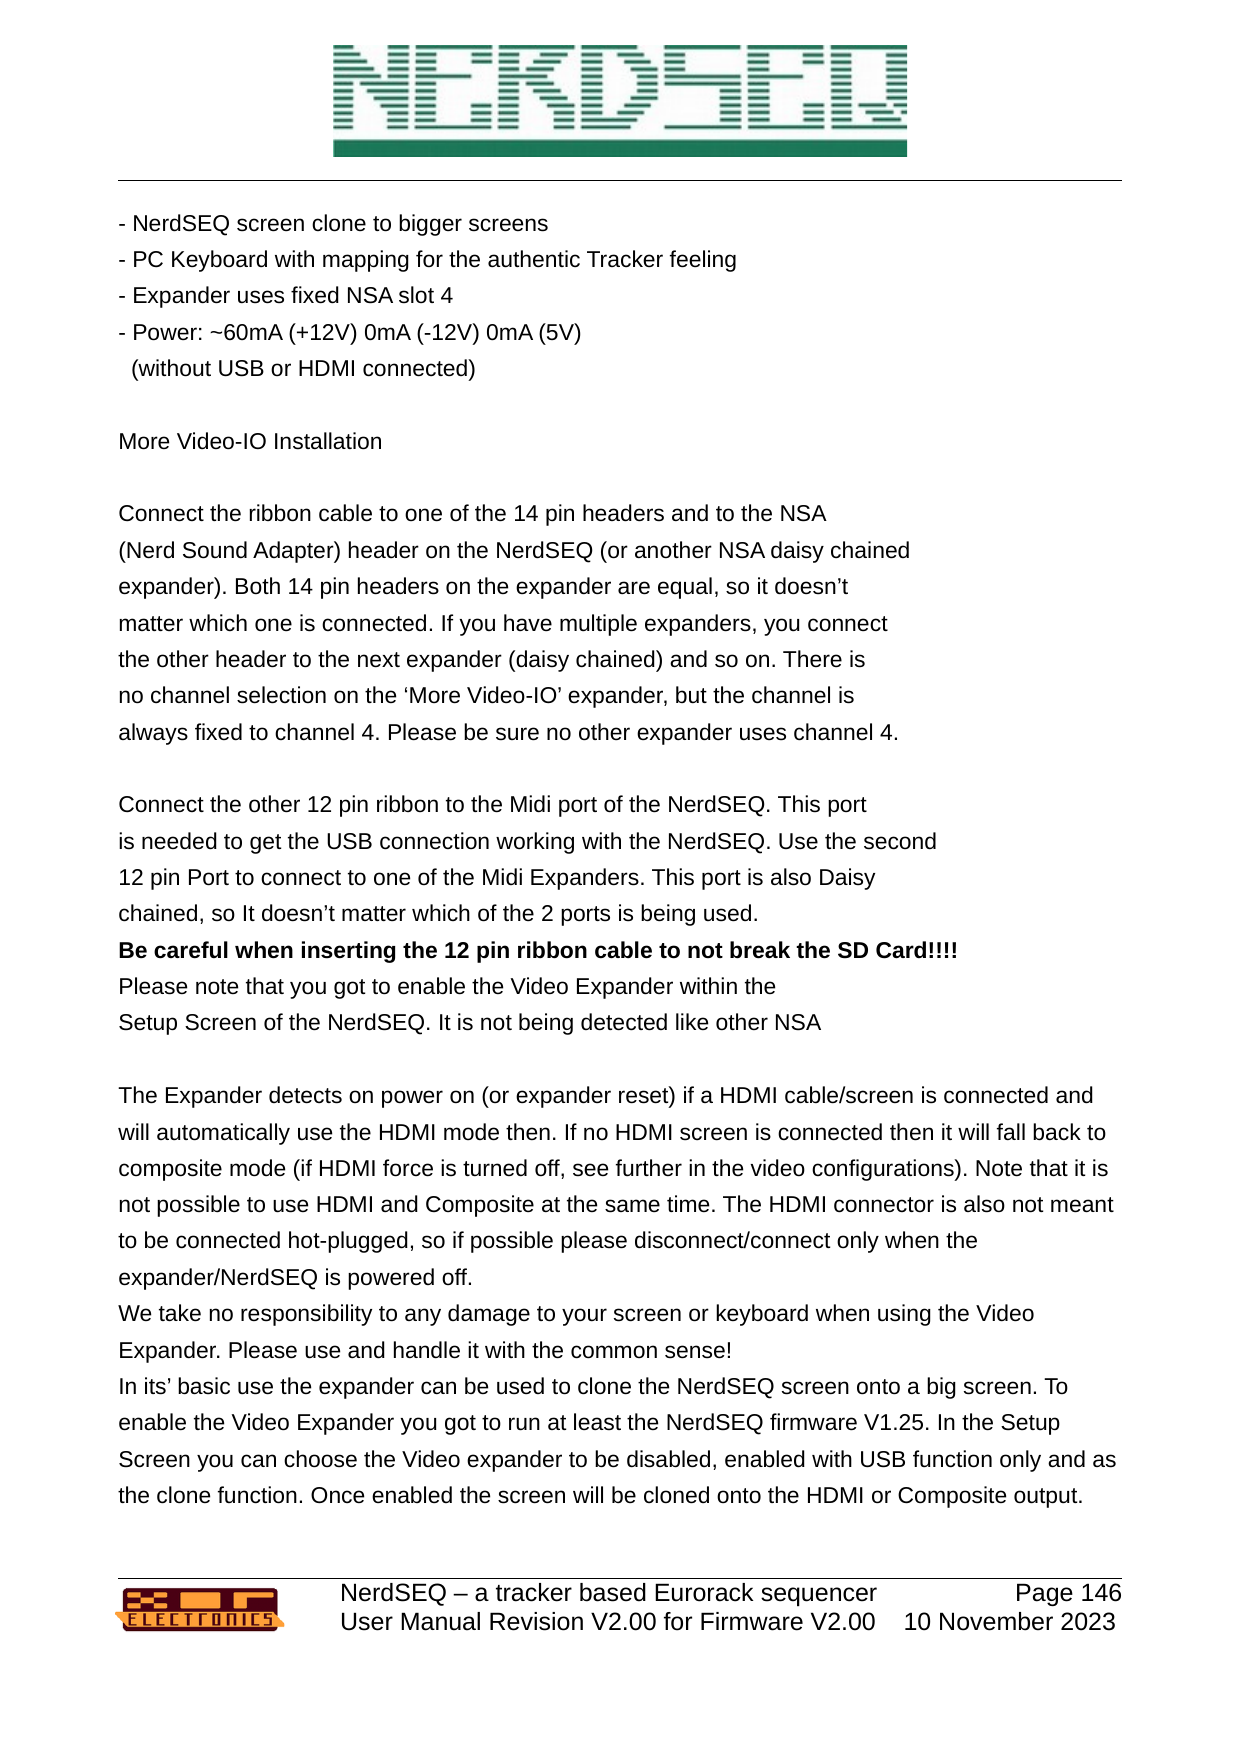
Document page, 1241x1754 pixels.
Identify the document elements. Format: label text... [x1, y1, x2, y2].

text - Power: ~60mA (+12V) 0mA (-12V) 0mA (5V) [118, 319, 1122, 345]
text - NerdSEQ screen clone to bigger screens [118, 209, 1122, 236]
text Connect the ribbon cable to one of the 14 pin headers and to the NSA [118, 500, 1122, 527]
text is needed to get the USB connection working with the NerdSEQ. Use the second [118, 828, 1122, 854]
text The Expander detects on power on (or expander reset) if a HDMI cable/screen is connected and will automatically use the HDMI mode then. If no HDMI screen is connected then it will fall back to composite mode (if HDMI force is turned off, see further in the video configurations). Note that it is not possible to use HDMI and Composite at the same time. The HDMI connector is also not meant to be connected hot-plugged, so if possible please disconnect/connect only when the expander/NerdSEQ is powered off. [118, 1082, 1122, 1290]
text (Nerd Sound Adapter) header on the NerdSEQ (or another NSA daisy chained [118, 537, 1122, 563]
text expander). Both 14 pin headers on the expander are equal, so it doesn’t [118, 573, 1122, 599]
text - Expander uses fixed NSA slot 4 [118, 282, 1122, 309]
text We take no responsibility to any damage to your screen or keyboard when using the Video Expander. Please use and handle it with the common sense! [118, 1300, 1122, 1363]
text Be careful when inserting the 12 pin ribbon cable to not break the SD Card!!!! [118, 937, 1122, 963]
text In its’ basic use the expander can be used to clone the NerdSEQ screen onto a big screen. To enable the Video Expander you got to run at least the NerdSEQ firmware V1.25. In the Setup Screen you can choose the Video expander to be disabled, enabled with USB function only and as the clone function. Once enabled the screen will be cloned onto the HDMI or Composite output. [118, 1373, 1122, 1508]
text More Video-IO Installation [118, 428, 1122, 454]
text matter which one is connected. If you have multiple expanders, you connect [118, 609, 1122, 636]
text chained, so It doesn’t matter which of the 2 ports is being used. [118, 900, 1122, 927]
picture [333, 45, 908, 157]
text Please note that you got to enable the Video Expander within the [118, 973, 1122, 999]
text Connect the other 12 pin ribbon to the Midi port of the NerdSEQ. This port [118, 791, 1122, 818]
text - PC Keyboard with mapping for the authentic Tracker feeling [118, 246, 1122, 272]
picture [115, 1584, 285, 1634]
text no channel selection on the ‘More Video-IO’ expander, but the channel is [118, 682, 1122, 708]
text (without USB or HDMI connected) [118, 355, 1122, 381]
text Setup Screen of the NerdSEQ. It is not being detected like other NSA [118, 1009, 1122, 1036]
text 12 pin Port to connect to one of the Midi Expanders. This port is also Daisy [118, 864, 1122, 890]
text always fixed to channel 4. Please be sure no other expander uses channel 4. [118, 718, 1122, 745]
text the other header to the next expander (daisy chained) and so on. There is [118, 646, 1122, 672]
